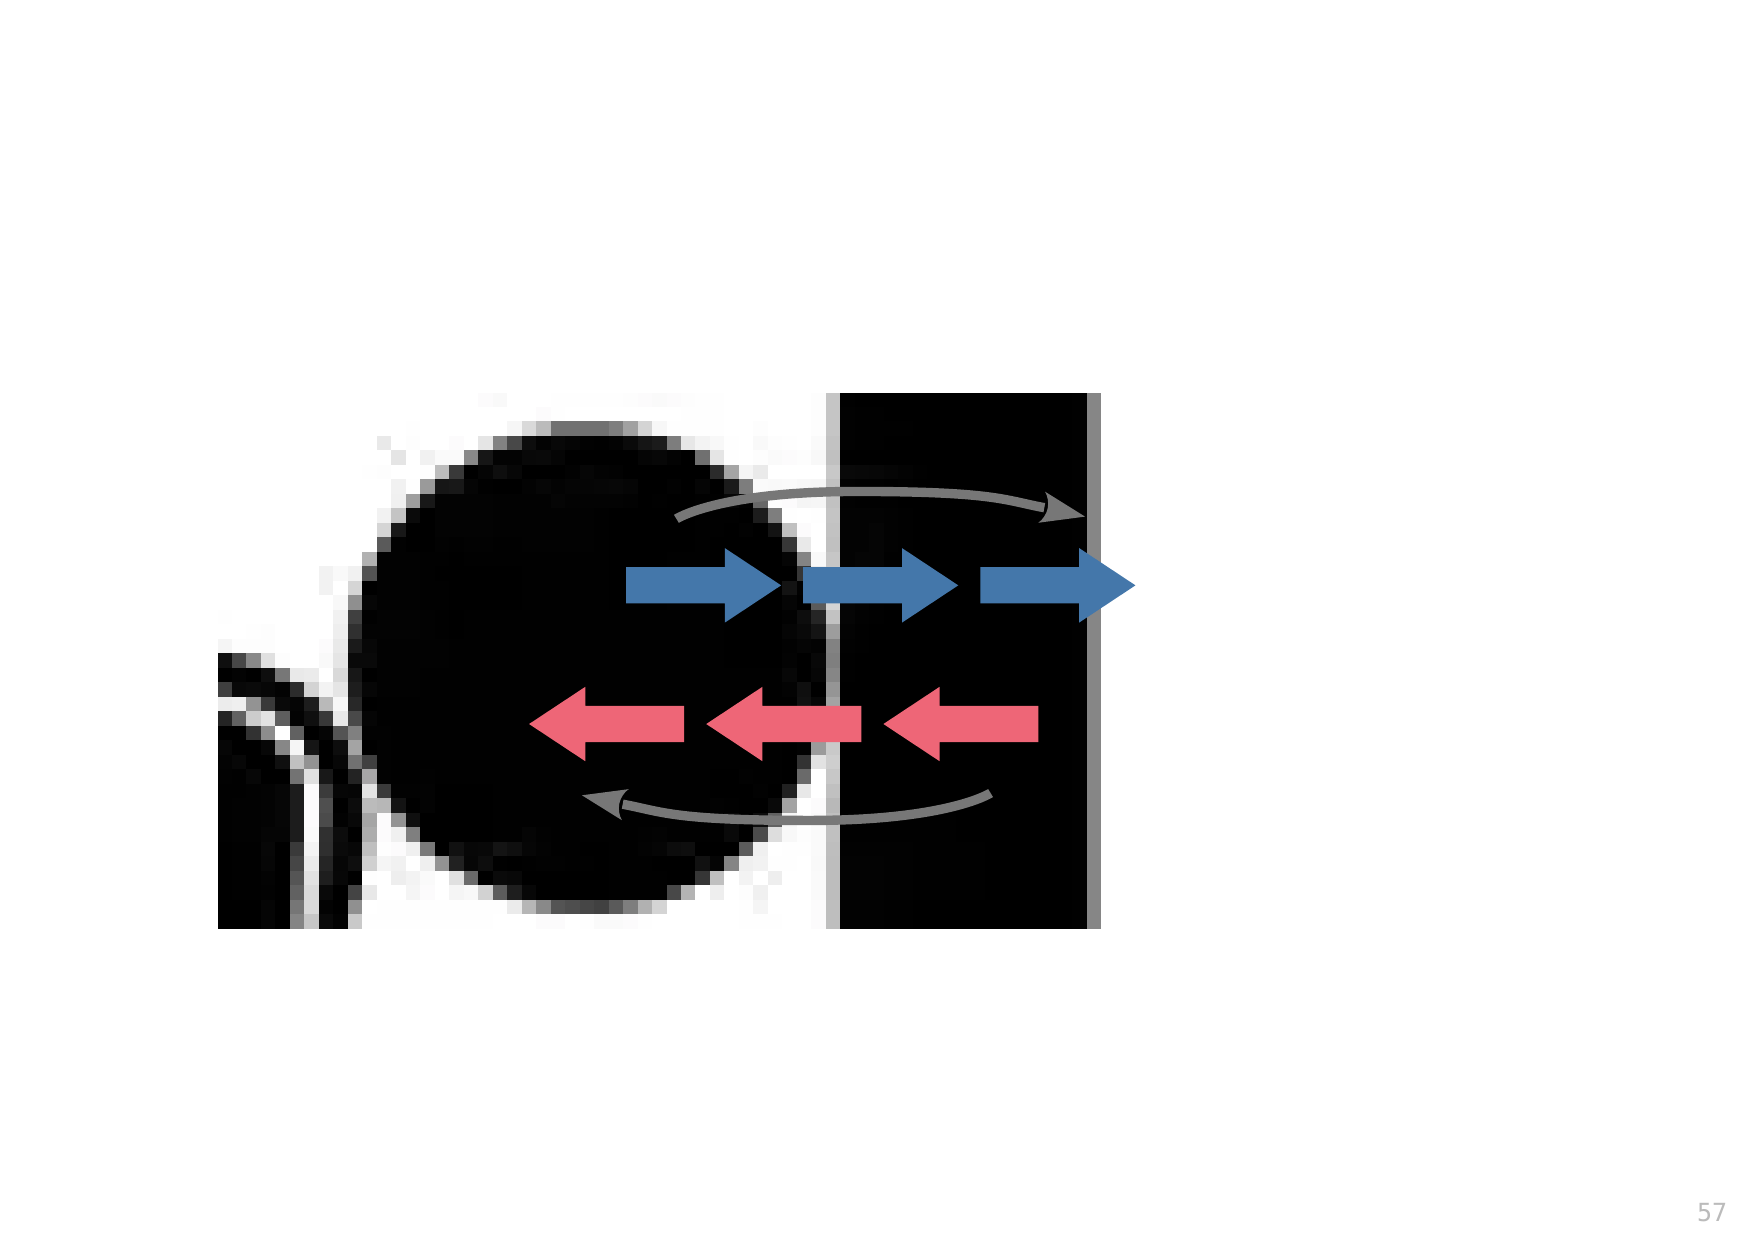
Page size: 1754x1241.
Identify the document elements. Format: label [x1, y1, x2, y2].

text_box [980, 548, 1136, 623]
picture [218, 393, 1116, 929]
text_box [803, 548, 959, 623]
text_box [529, 686, 685, 762]
text_box [706, 686, 862, 762]
text_box [626, 548, 782, 623]
text_box [883, 686, 1039, 762]
